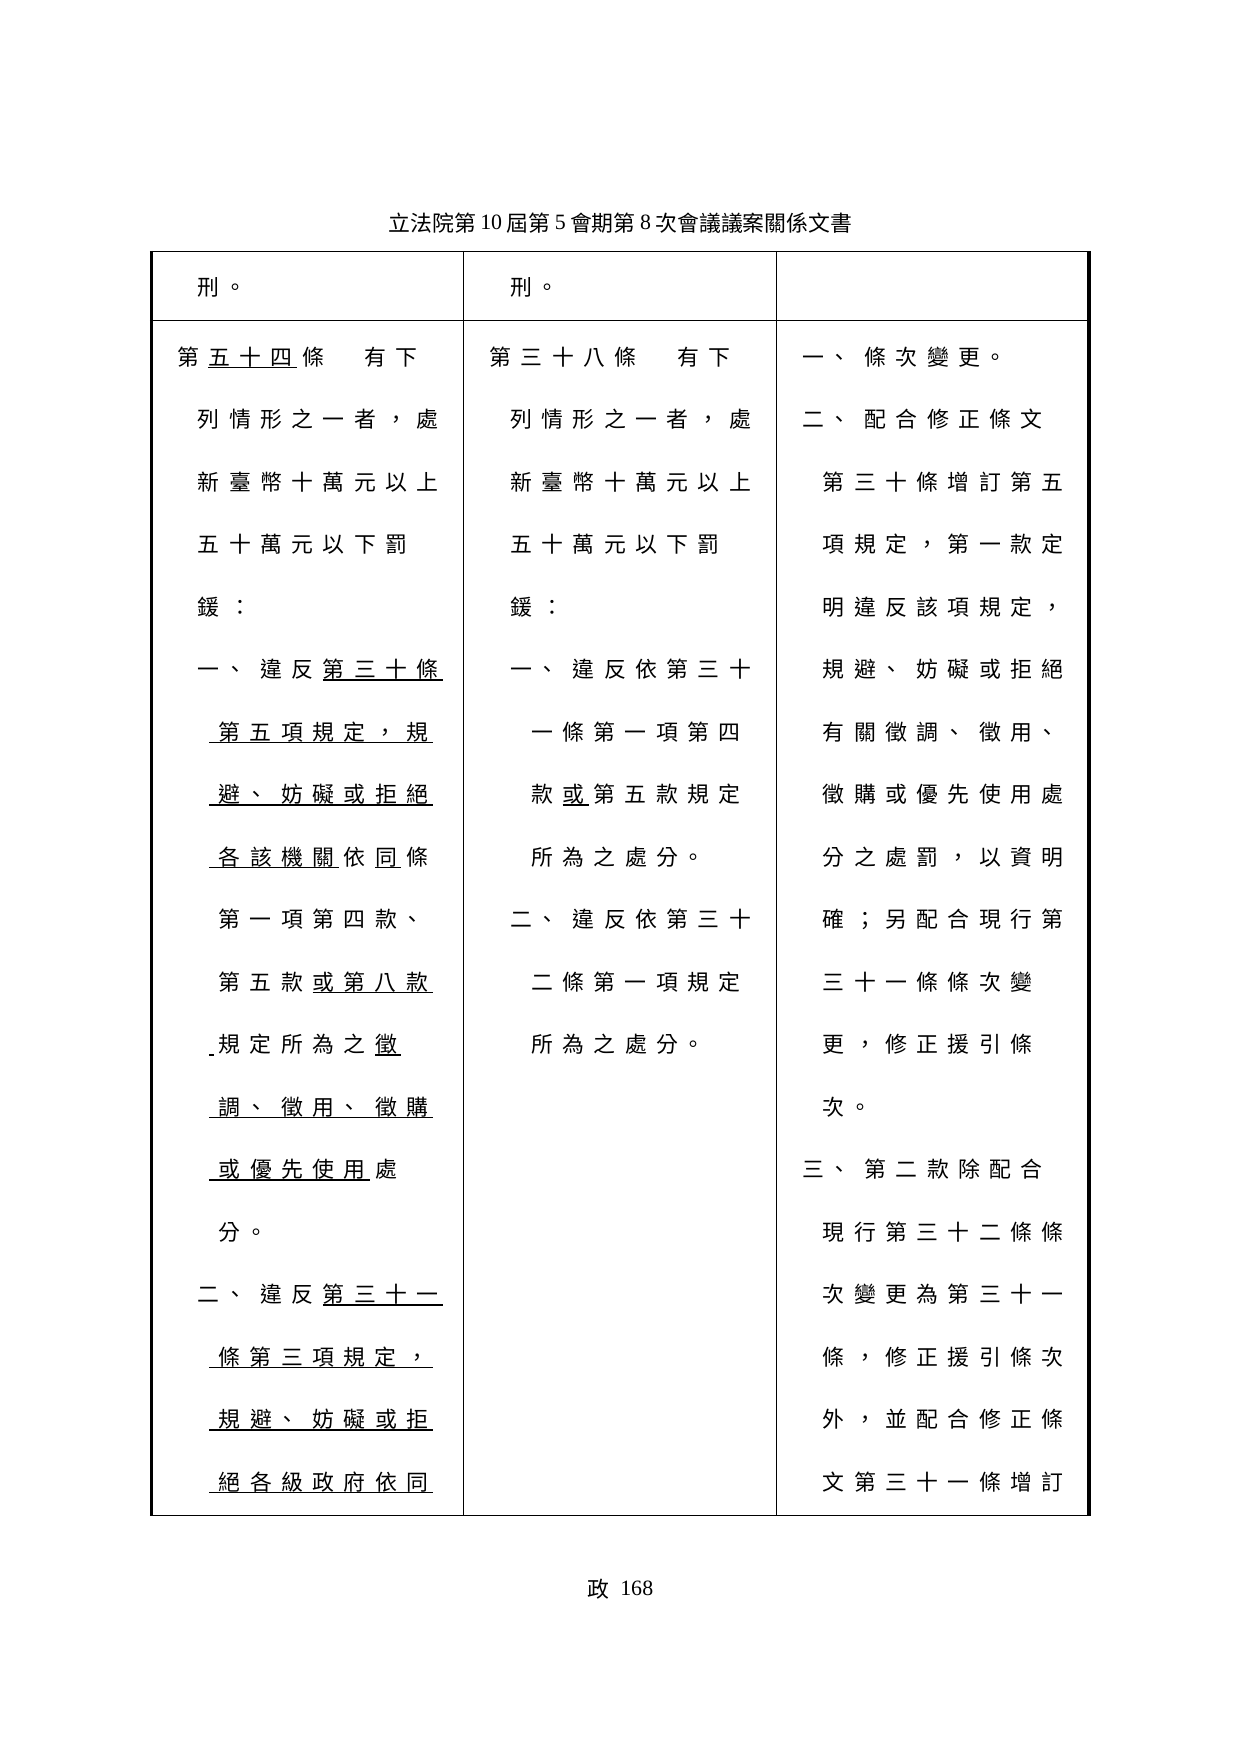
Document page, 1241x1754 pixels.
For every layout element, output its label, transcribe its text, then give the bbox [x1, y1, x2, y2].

table_cell 第五十四條 有下列情形之一者，處新臺幣十萬元以上五十萬元以下罰鍰： 一、違反第三十條第五項規定，規避、妨礙或拒絕各該機關依同條第一項第四款、第五款或第八款規定所為之徵調、徵用、徵購或優先使用處分。 二、違反第三十一條第三項規定，規避、妨礙或拒絕各級政府依同 [153, 321, 463, 1514]
table_cell 一、條次變更。 二、配合修正條文第三十條增訂第五項規定，第一款定明違反該項規定，規避、妨礙或拒絕有關徵調、徵用、徵購或優先使用處分之處罰，以資明確；另配合現行第三十一條條次變更，修正援引條次。 三、第二款除配合現行第三十二條條次變更為第三十一條，修正援引條次外，並配合修正條文第三十一條增訂 [777, 321, 1087, 1514]
table_cell [777, 252, 1087, 320]
table_cell 第三十八條 有下列情形之一者，處新臺幣十萬元以上五十萬元以下罰鍰： 一、違反依第三十一條第一項第四款或第五款規定所為之處分。 二、違反依第三十二條第一項規定所為之處分。 [464, 321, 776, 1514]
table_cell 刑。 [153, 252, 463, 320]
table_cell 刑。 [464, 252, 776, 320]
